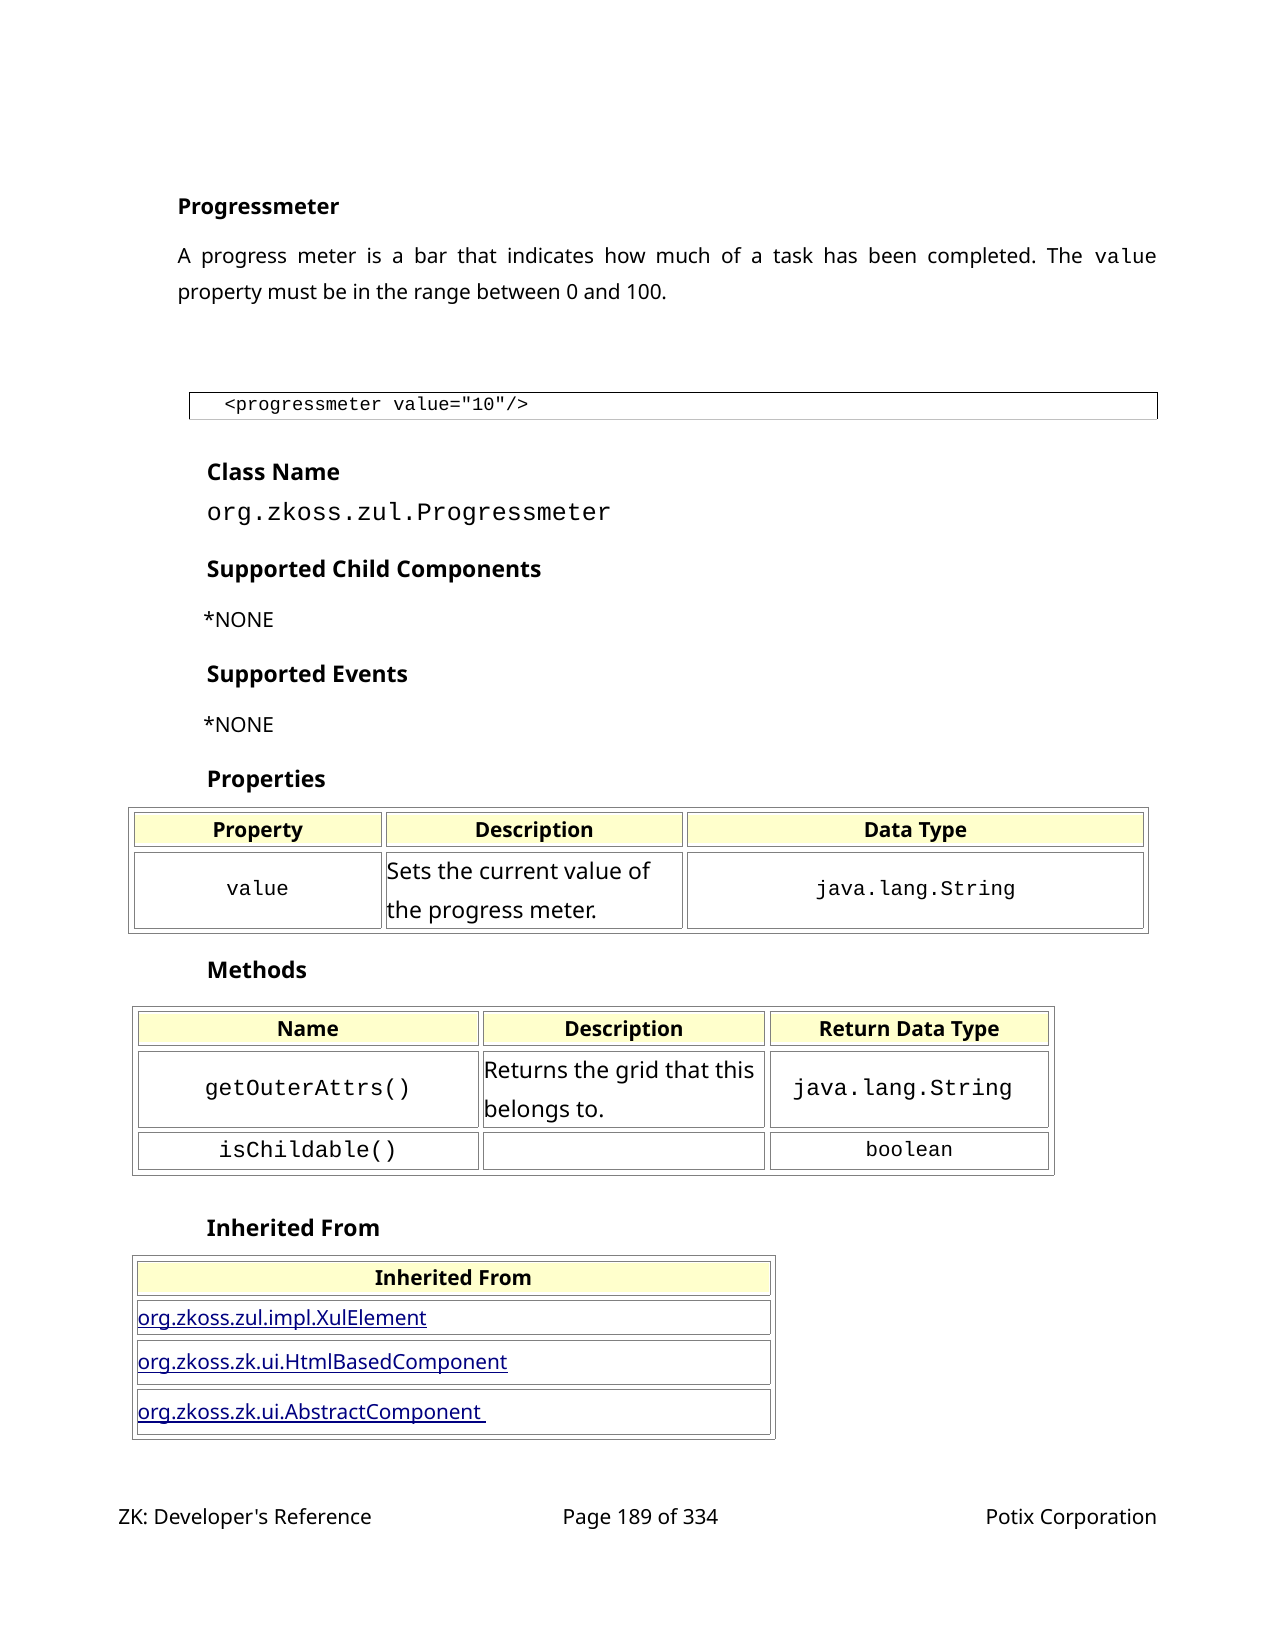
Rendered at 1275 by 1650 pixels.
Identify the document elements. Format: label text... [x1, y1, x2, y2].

subtitle Progressmeter [177, 191, 1157, 221]
subtitle Inherited From [207, 1211, 1157, 1243]
table_header Property [131, 808, 383, 846]
table_cell [484, 1133, 764, 1169]
table_cell isChildable() [135, 1127, 480, 1169]
text <progressmeter value="10"/> [190, 393, 1157, 419]
subtitle Supported Events [207, 658, 1157, 689]
table_cell java.lang.String [767, 1045, 1051, 1127]
table_cell boolean [767, 1127, 1051, 1169]
table_cell org.zkoss.zk.ui.HtmlBasedComponent [134, 1334, 772, 1384]
table_header Data Type [685, 808, 1146, 846]
subtitle Properties [207, 763, 1157, 794]
text Methods [207, 954, 1157, 985]
subtitle Supported Child Components [207, 553, 1157, 584]
table_header Name [135, 1007, 480, 1045]
table_cell java.lang.String [685, 846, 1146, 928]
table_cell Sets the current value of the progress meter. [384, 846, 685, 928]
text A progress meter is a bar that indicates how much of a task has been completed. The value property must be in the range between 0 and 100. [177, 241, 1157, 305]
text *NONE [118, 605, 1157, 633]
text *NONE [118, 710, 1157, 738]
table_cell value [131, 846, 383, 928]
table_cell [480, 1127, 767, 1169]
text org.zkoss.zul.Progressmeter [207, 500, 1157, 528]
table_header Return Data Type [767, 1007, 1051, 1045]
table_cell Returns the grid that this belongs to. [480, 1045, 767, 1127]
table_cell org.zkoss.zul.impl.XulElement [134, 1295, 772, 1334]
table_cell org.zkoss.zk.ui.AbstractComponent [134, 1384, 772, 1434]
table_header Description [480, 1007, 767, 1045]
table_cell getOuterAttrs() [135, 1045, 480, 1127]
table_header Description [384, 808, 685, 846]
subtitle Class Name [207, 456, 1157, 487]
table_header Inherited From [134, 1256, 772, 1294]
